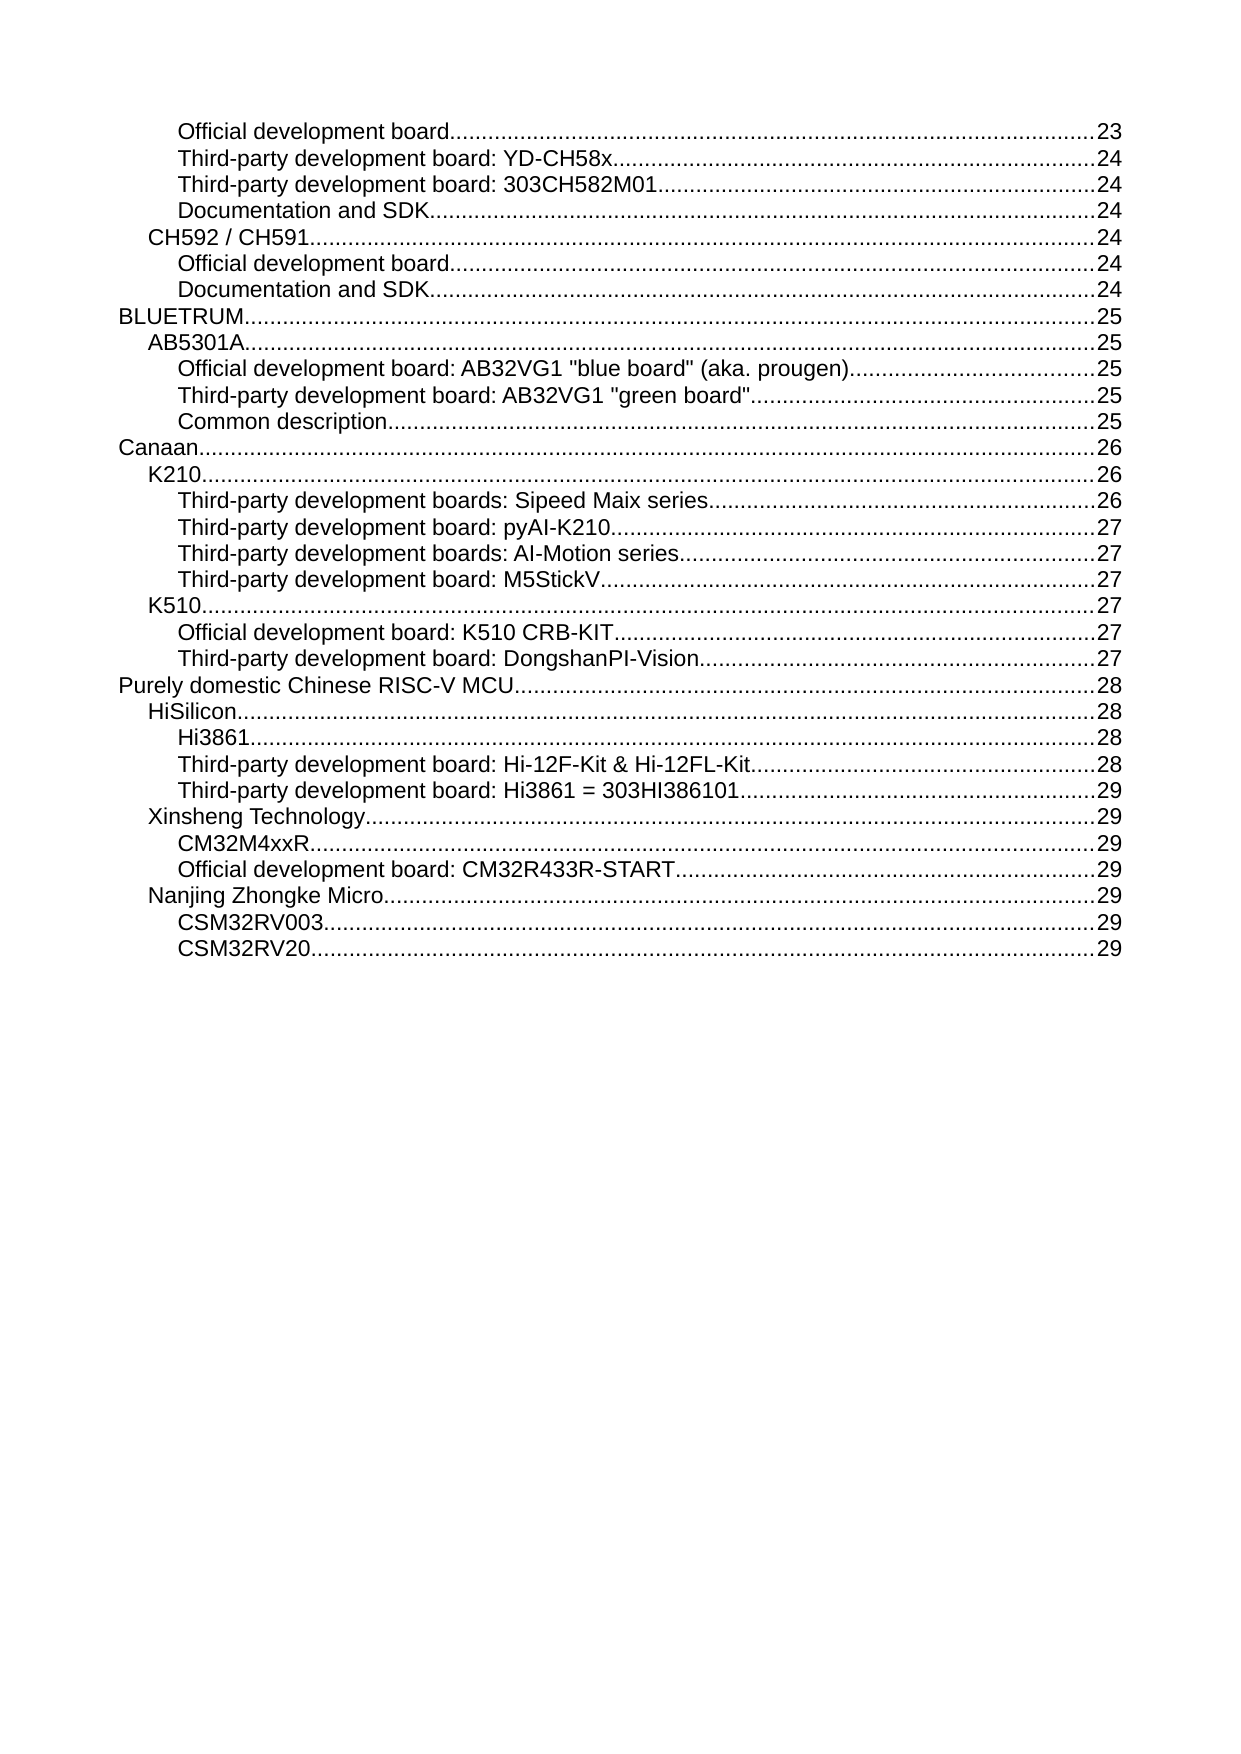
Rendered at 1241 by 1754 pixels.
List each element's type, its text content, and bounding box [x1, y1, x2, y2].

text Third-party development board: 303CH582M01 24 [177, 171, 1122, 197]
text AB5301A 25 [148, 329, 1122, 355]
text Official development board: AB32VG1 "blue board" (aka. prougen) 25 [177, 355, 1122, 382]
text Third-party development board: AB32VG1 "green board" 25 [177, 382, 1122, 408]
text CH592 / CH591 24 [148, 223, 1122, 250]
text K510 27 [148, 592, 1122, 619]
text Common description 25 [177, 408, 1122, 434]
text Documentation and SDK 24 [177, 197, 1122, 223]
text K210 26 [148, 461, 1122, 487]
text HiSilicon 28 [148, 698, 1122, 724]
text CSM32RV003 29 [177, 909, 1122, 935]
text Third-party development board: pyAI-K210 27 [177, 513, 1122, 540]
text Official development board 23 [177, 118, 1122, 144]
text Official development board: CM32R433R-START 29 [177, 856, 1122, 882]
text CM32M4xxR 29 [177, 830, 1122, 856]
text Official development board: K510 CRB-KIT 27 [177, 619, 1122, 645]
text Third-party development boards: AI-Motion series 27 [177, 540, 1122, 566]
text Third-party development board: DongshanPI-Vision 27 [177, 645, 1122, 672]
text Documentation and SDK 24 [177, 276, 1122, 303]
text Third-party development board: Hi3861 = 303HI386101 29 [177, 777, 1122, 803]
text Third-party development board: Hi-12F-Kit & Hi-12FL-Kit 28 [177, 751, 1122, 777]
text Canaan 26 [118, 434, 1122, 461]
text Hi3861 28 [177, 724, 1122, 751]
text Official development board 24 [177, 250, 1122, 276]
text Xinsheng Technology 29 [148, 803, 1122, 830]
text CSM32RV20 29 [177, 935, 1122, 961]
text Third-party development board: YD-CH58x 24 [177, 144, 1122, 171]
text Purely domestic Chinese RISC-V MCU 28 [118, 672, 1122, 698]
text BLUETRUM 25 [118, 303, 1122, 329]
text Nanjing Zhongke Micro 29 [148, 882, 1122, 909]
text Third-party development boards: Sipeed Maix series 26 [177, 487, 1122, 513]
text Third-party development board: M5StickV 27 [177, 566, 1122, 592]
